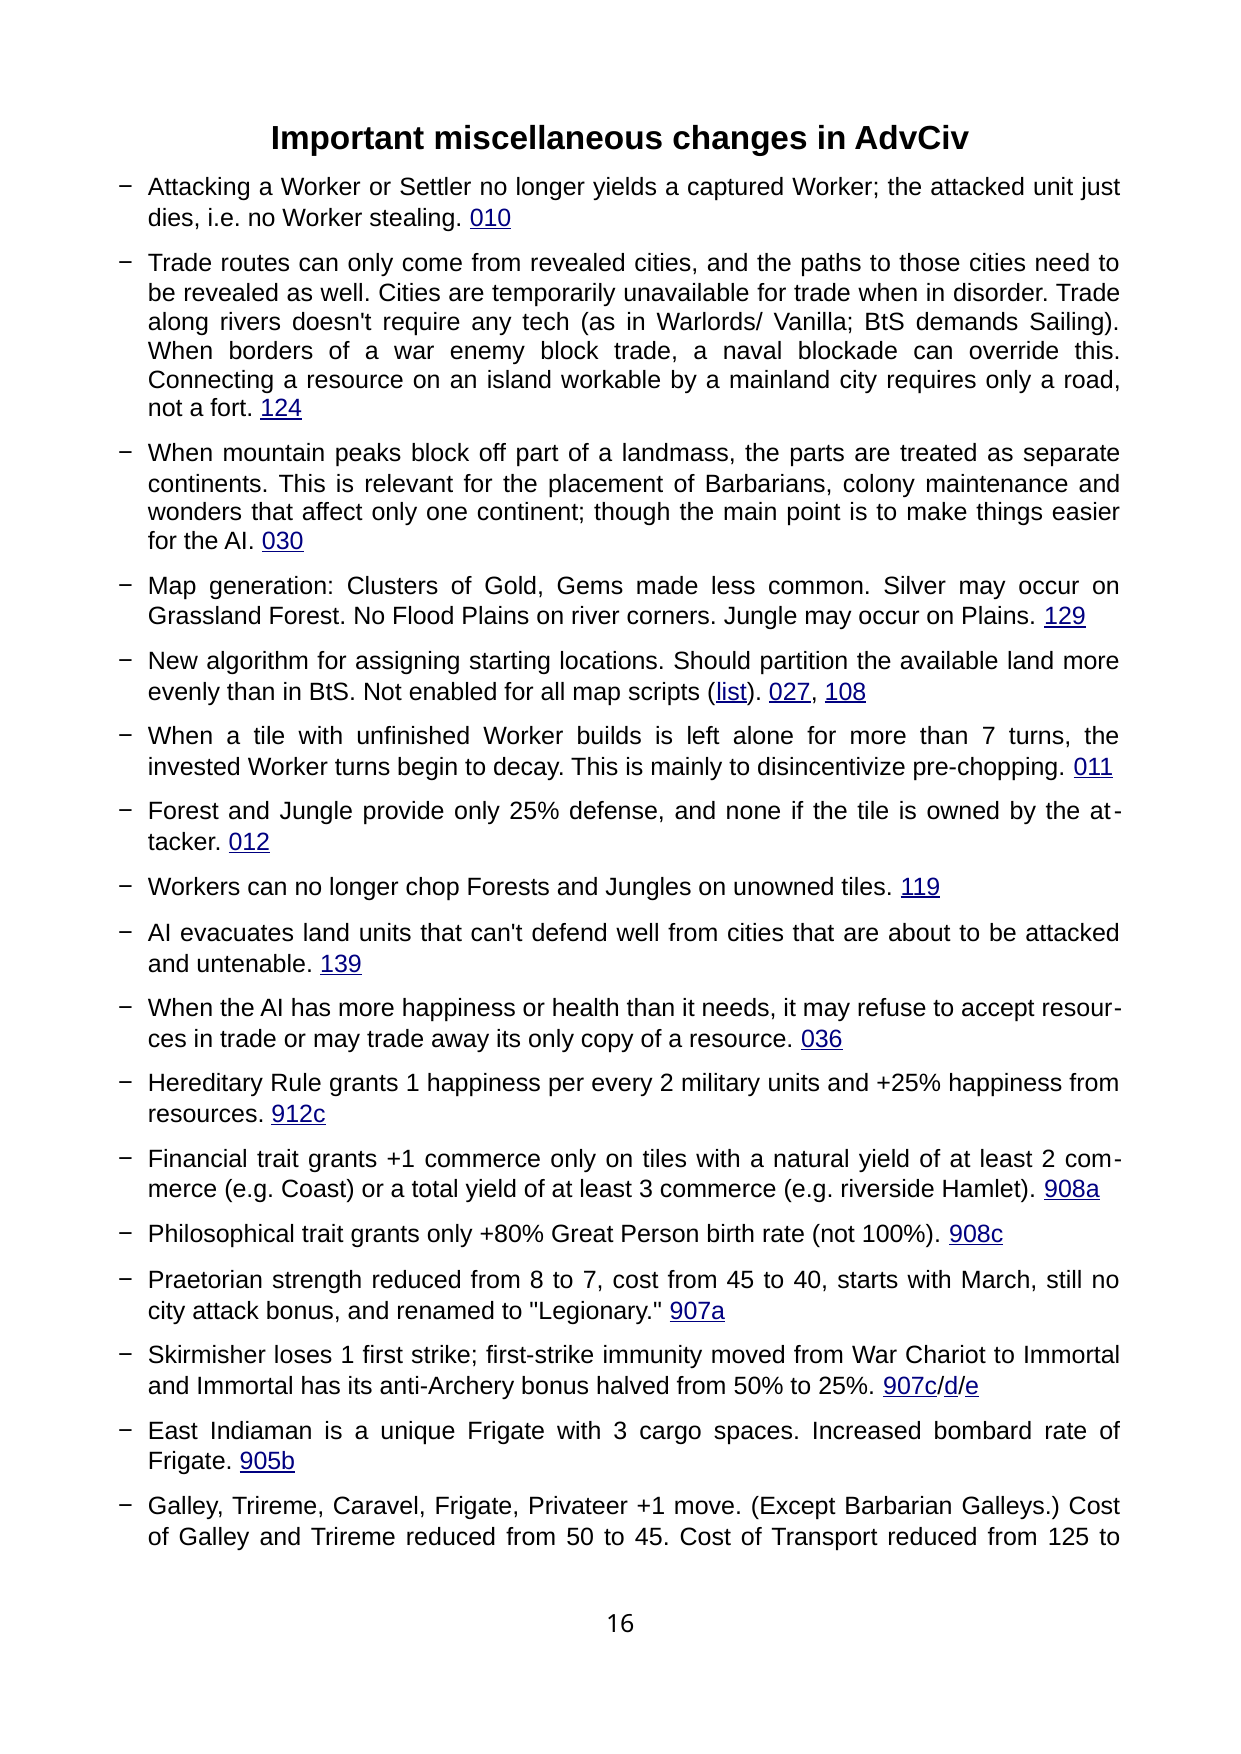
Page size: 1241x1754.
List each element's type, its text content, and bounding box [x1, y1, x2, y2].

list Skirmisher loses 1 first strike; first-strike immunity moved from War Chariot to Immortal and Immortal has its anti-Archery bonus halved from 50% to 25%. 907c/d/e [118, 1337, 1122, 1400]
list Workers can no longer chop Forests and Jungles on unowned tiles. 119 [118, 868, 1122, 902]
list New algorithm for assigning starting locations. Should partition the available land more evenly than in BtS. Not enabled for all map scripts (list). 027, 108 [118, 642, 1122, 705]
list Trade routes can only come from revealed cities, and the paths to those cities need to be revealed as well. Cities are temporarily unavailable for trade when in disorder. Trade along rivers doesn't require any tech (as in Warlords/ Vanilla; BtS demands Sailing). When borders of a war enemy block trade, a naval blockade can override this. Connecting a resource on an island workable by a mainland city requires only a road, not a fort. 124 [118, 244, 1122, 422]
list When the AI has more happiness or health than it needs, it may refuse to accept resour­ces in trade or may trade away its only copy of a resource. 036 [118, 990, 1122, 1053]
list When a tile with unfinished Worker builds is left alone for more than 7 turns, the invested Worker turns begin to decay. This is mainly to disincentivize pre-chopping. 011 [118, 718, 1122, 781]
list Galley, Trireme, Caravel, Frigate, Privateer +1 move. (Except Barbarian Galleys.) Cost of Galley and Trireme reduced from 50 to 45. Cost of Transport reduced from 125 to [118, 1487, 1122, 1550]
list Praetorian strength reduced from 8 to 7, cost from 45 to 40, starts with March, still no city attack bonus, and renamed to "Legionary." 907a [118, 1262, 1122, 1325]
list Hereditary Rule grants 1 happiness per every 2 military units and +25% happiness from resources. 912c [118, 1065, 1122, 1128]
list Financial trait grants +1 commerce only on tiles with a natural yield of at least 2 com­merce (e.g. Coast) or a total yield of at least 3 commerce (e.g. riverside Hamlet). 908a [118, 1140, 1122, 1203]
list Philosophical trait grants only +80% Great Person birth rate (not 100%). 908c [118, 1215, 1122, 1249]
list East Indiaman is a unique Frigate with 3 cargo spaces. Increased bombard rate of Frigate. 905b [118, 1412, 1122, 1475]
list Forest and Jungle provide only 25% defense, and none if the tile is owned by the at­tacker. 012 [118, 793, 1122, 856]
subtitle Important miscellaneous changes in AdvCiv [118, 118, 1122, 157]
list When mountain peaks block off part of a landmass, the parts are treated as separate continents. This is relevant for the placement of Barbarians, colony maintenance and wonders that affect only one continent; though the main point is to make things easier for the AI. 030 [118, 434, 1122, 555]
list AI evacuates land units that can't defend well from cities that are about to be attacked and untenable. 139 [118, 914, 1122, 977]
list Map generation: Clusters of Gold, Gems made less common. Silver may occur on Grassland Forest. No Flood Plains on river corners. Jungle may occur on Plains. 129 [118, 567, 1122, 630]
list Attacking a Worker or Settler no longer yields a captured Worker; the attacked unit just dies, i.e. no Worker stealing. 010 [118, 169, 1122, 232]
